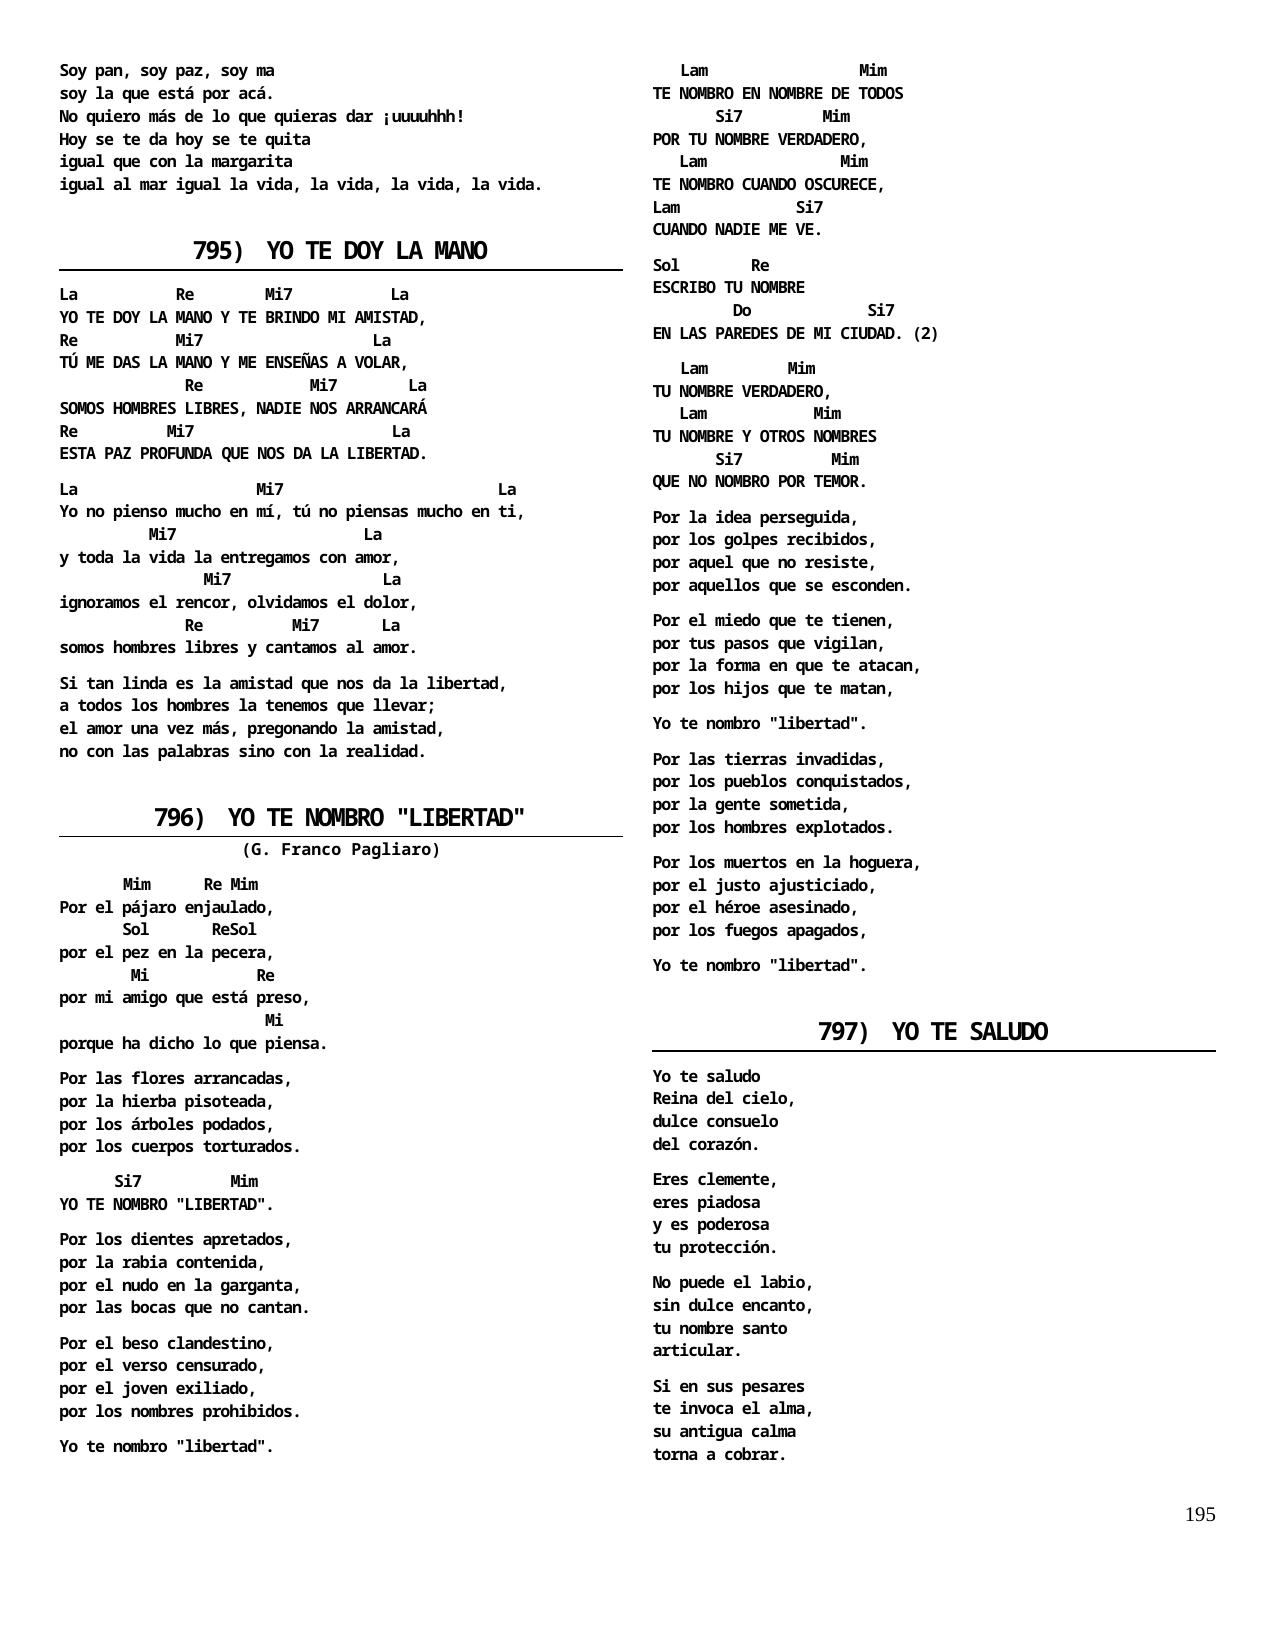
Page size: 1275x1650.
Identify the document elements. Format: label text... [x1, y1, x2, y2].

text Por los muertos en la hoguera, por el justo ajusticiado, por el héroe asesinado, por los fuegos apagados, [652, 851, 1216, 941]
text Yo te nombro "libertad". [59, 1435, 623, 1457]
text Por el beso clandestino, por el verso censurado, por el joven exiliado, por los nombres prohibidos. [59, 1331, 623, 1422]
subtitle Yo Te Nombro "Libertad" [59, 800, 623, 836]
text Yo te saludo Reina del cielo, dulce consuelo del corazón. [652, 1064, 1216, 1155]
text Soy pan, soy paz, soy ma soy la que está por acá. No quiero más de lo que quieras dar ¡uuuuhhh! Hoy se te da hoy se te quita igual que con la margarita igual al mar igual la vida, la vida, la vida, la vida. [59, 59, 623, 195]
text Por los dientes apretados, por la rabia contenida, por el nudo en la garganta, por las bocas que no cantan. [59, 1228, 623, 1319]
text (G. Franco Pagliaro) [59, 837, 623, 860]
subtitle Yo Te Doy La Mano [59, 233, 623, 269]
text Sol Re ESCRIBO TU NOMBRE Do Si7 EN LAS PAREDES DE MI CIUDAD. (2) [652, 253, 1216, 344]
text Por las tierras invadidas, por los pueblos conquistados, por la gente sometida, por los hombres explotados. [652, 747, 1216, 838]
text Por el miedo que te tienen, por tus pasos que vigilan, por la forma en que te atacan, por los hijos que te matan, [652, 609, 1216, 699]
text Eres clemente, eres piadosa y es poderosa tu protección. [652, 1168, 1216, 1258]
text No puede el labio, sin dulce encanto, tu nombre santo articular. [652, 1271, 1216, 1362]
subtitle Yo Te Saludo [652, 1014, 1216, 1050]
text Por las flores arrancadas, por la hierba pisoteada, por los árboles podados, por los cuerpos torturados. [59, 1067, 623, 1158]
text Si7 Mim Yo te nombro "libertad". [59, 1170, 623, 1216]
text La Mi7 La Yo no pienso mucho en mí, tú no piensas mucho en ti, Mi7 La y toda la vida la entregamos con amor, Mi7 La ignoramos el rencor, olvidamos el dolor, Re Mi7 La somos hombres libres y cantamos al amor. [59, 477, 623, 659]
text Lam Mim TU NOMBRE VERDADERO, Lam Mim TU NOMBRE Y OTROS NOMBRES Si7 Mim QUE NO NOMBRO POR TEMOR. [652, 357, 1216, 493]
text Lam Mim TE NOMBRO EN NOMBRE DE TODOS Si7 Mim POR TU NOMBRE VERDADERO, Lam Mim TE NOMBRO CUANDO OSCURECE, Lam Si7 CUANDO NADIE ME VE. [652, 59, 1216, 241]
text Por la idea perseguida, por los golpes recibidos, por aquel que no resiste, por aquellos que se esconden. [652, 505, 1216, 596]
text Yo te nombro "libertad". [652, 712, 1216, 735]
text Yo te nombro "libertad". [652, 954, 1216, 977]
text Si en sus pesares te invoca el alma, su antigua calma torna a cobrar. [652, 1374, 1216, 1465]
text Si tan linda es la amistad que nos da la libertad, a todos los hombres la tenemos que llevar; el amor una vez más, pregonando la amistad, no con las palabras sino con la realidad. [59, 671, 623, 762]
text La Re Mi7 La YO TE DOY LA MANO Y TE BRINDO MI AMISTAD, Re Mi7 La TÚ ME DAS LA MANO Y ME ENSEÑAS A VOLAR, Re Mi7 La SOMOS HOMBRES LIBRES, NADIE NOS ARRANCARÁ Re Mi7 La ESTA PAZ PROFUNDA QUE NOS DA LA LIBERTAD. [59, 283, 623, 465]
text Mim Re Mim Por el pájaro enjaulado, Sol ReSol por el pez en la pecera, Mi Re por mi amigo que está preso, Mi porque ha dicho lo que piensa. [59, 873, 623, 1054]
